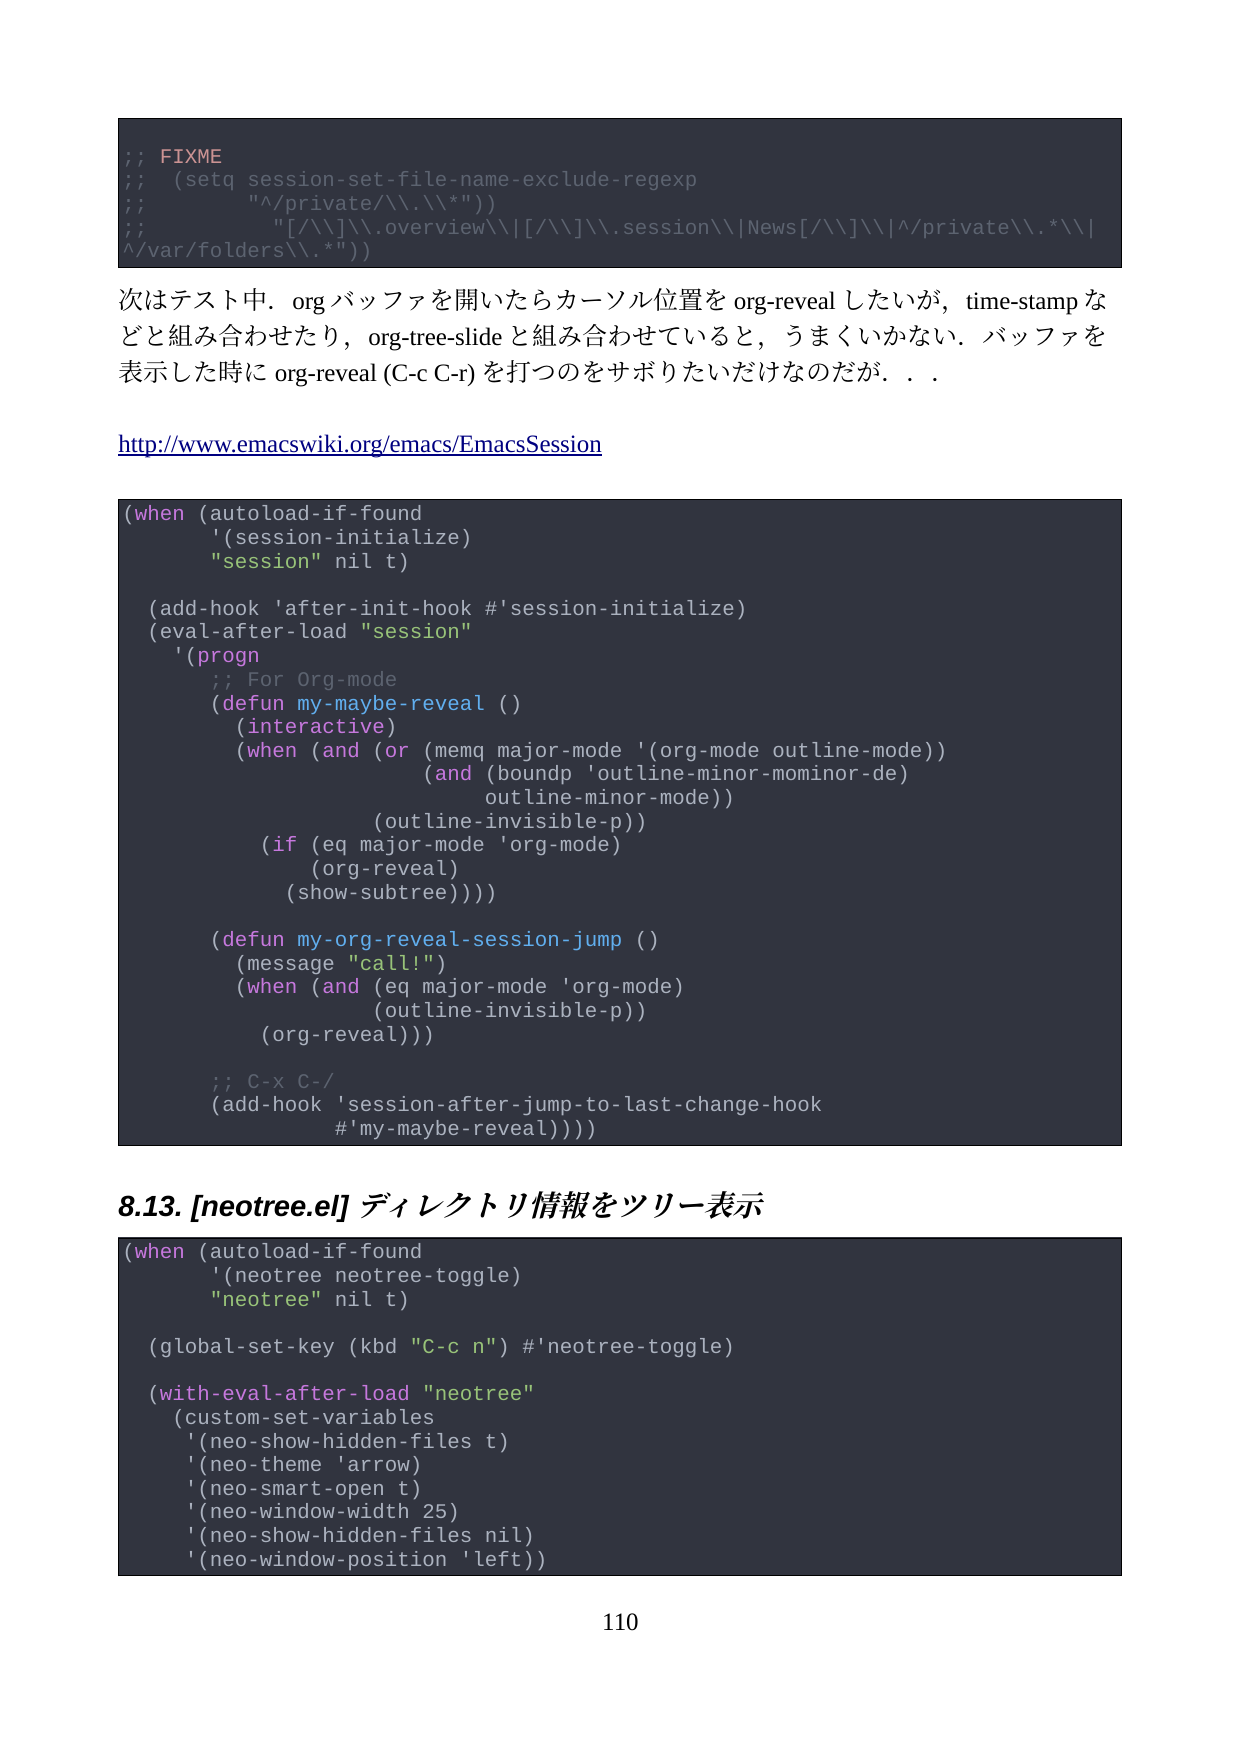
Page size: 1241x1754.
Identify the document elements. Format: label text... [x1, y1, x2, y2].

subtitle [neotree.el] ディレクトリ情報をツリー表示 [118, 1183, 1122, 1225]
text '(neo-window-width 25) [119, 1498, 1121, 1521]
text (with-eval-after-load "neotree" [119, 1379, 1121, 1403]
text '(neo-show-hidden-files nil) [119, 1521, 1121, 1545]
text (interactive) [119, 712, 1121, 736]
text outline-minor-mode)) [119, 783, 1121, 807]
text '(neo-window-position 'left)) [119, 1545, 1121, 1575]
text (global-set-key (kbd "C-c n") #'neotree-toggle) [119, 1332, 1121, 1356]
text (add-hook 'session-after-jump-to-last-change-hook [119, 1091, 1121, 1114]
text (when (autoload-if-found [119, 1239, 1121, 1261]
text (if (eq major-mode 'org-mode) [119, 830, 1121, 854]
text (message "call!") [119, 949, 1121, 972]
text (outline-invisible-p)) [119, 807, 1121, 830]
text http://www.emacswiki.org/emacs/EmacsSession [118, 429, 1122, 487]
text '(neo-show-hidden-files t) [119, 1427, 1121, 1450]
text (when (and (or (memq major-mode '(org-mode outline-mode)) [119, 736, 1121, 759]
text '(session-initialize) [119, 523, 1121, 547]
text (defun my-org-reveal-session-jump () [119, 925, 1121, 949]
text (outline-invisible-p)) [119, 996, 1121, 1019]
text (and (boundp 'outline-minor-mominor-de) [119, 759, 1121, 783]
text (when (and (eq major-mode 'org-mode) [119, 972, 1121, 996]
text '(neo-theme 'arrow) [119, 1450, 1121, 1474]
text (custom-set-variables [119, 1403, 1121, 1427]
text ;; For Org-mode [119, 665, 1121, 688]
text "session" nil t) [119, 547, 1121, 570]
text "neotree" nil t) [119, 1285, 1121, 1308]
text 次はテスト中．orgバッファを開いたらカーソル位置をorg-revealしたいが，time-stampなどと組み合わせたり，org-tree-slideと組み合わせていると，うまくいかない．バッファを表示した時に org-reveal (C-c C-r) を打つのをサボりたいだけなのだが．．． [118, 280, 1122, 417]
text ;; FIXME [119, 142, 1121, 165]
text (eval-after-load "session" [119, 618, 1121, 641]
text ;; (setq session-set-file-name-exclude-regexp [119, 165, 1121, 189]
text #'my-maybe-reveal)))) [119, 1114, 1121, 1145]
text (show-subtree)))) [119, 878, 1121, 901]
text ;; "[/\\]\\.overview\\|[/\\]\\.session\\|News[/\\]\\|^/private\\.*\\|^/var/folders\\.*")) [119, 213, 1121, 267]
text '(neotree neotree-toggle) [119, 1261, 1121, 1285]
text (defun my-maybe-reveal () [119, 688, 1121, 712]
text (when (autoload-if-found [119, 500, 1121, 523]
text ;; "^/private/\\.\\*")) [119, 189, 1121, 213]
text '(neo-smart-open t) [119, 1474, 1121, 1498]
text (org-reveal) [119, 854, 1121, 878]
text '(progn [119, 641, 1121, 665]
text ;; C-x C-/ [119, 1067, 1121, 1091]
text (add-hook 'after-init-hook #'session-initialize) [119, 594, 1121, 618]
text (org-reveal))) [119, 1019, 1121, 1043]
